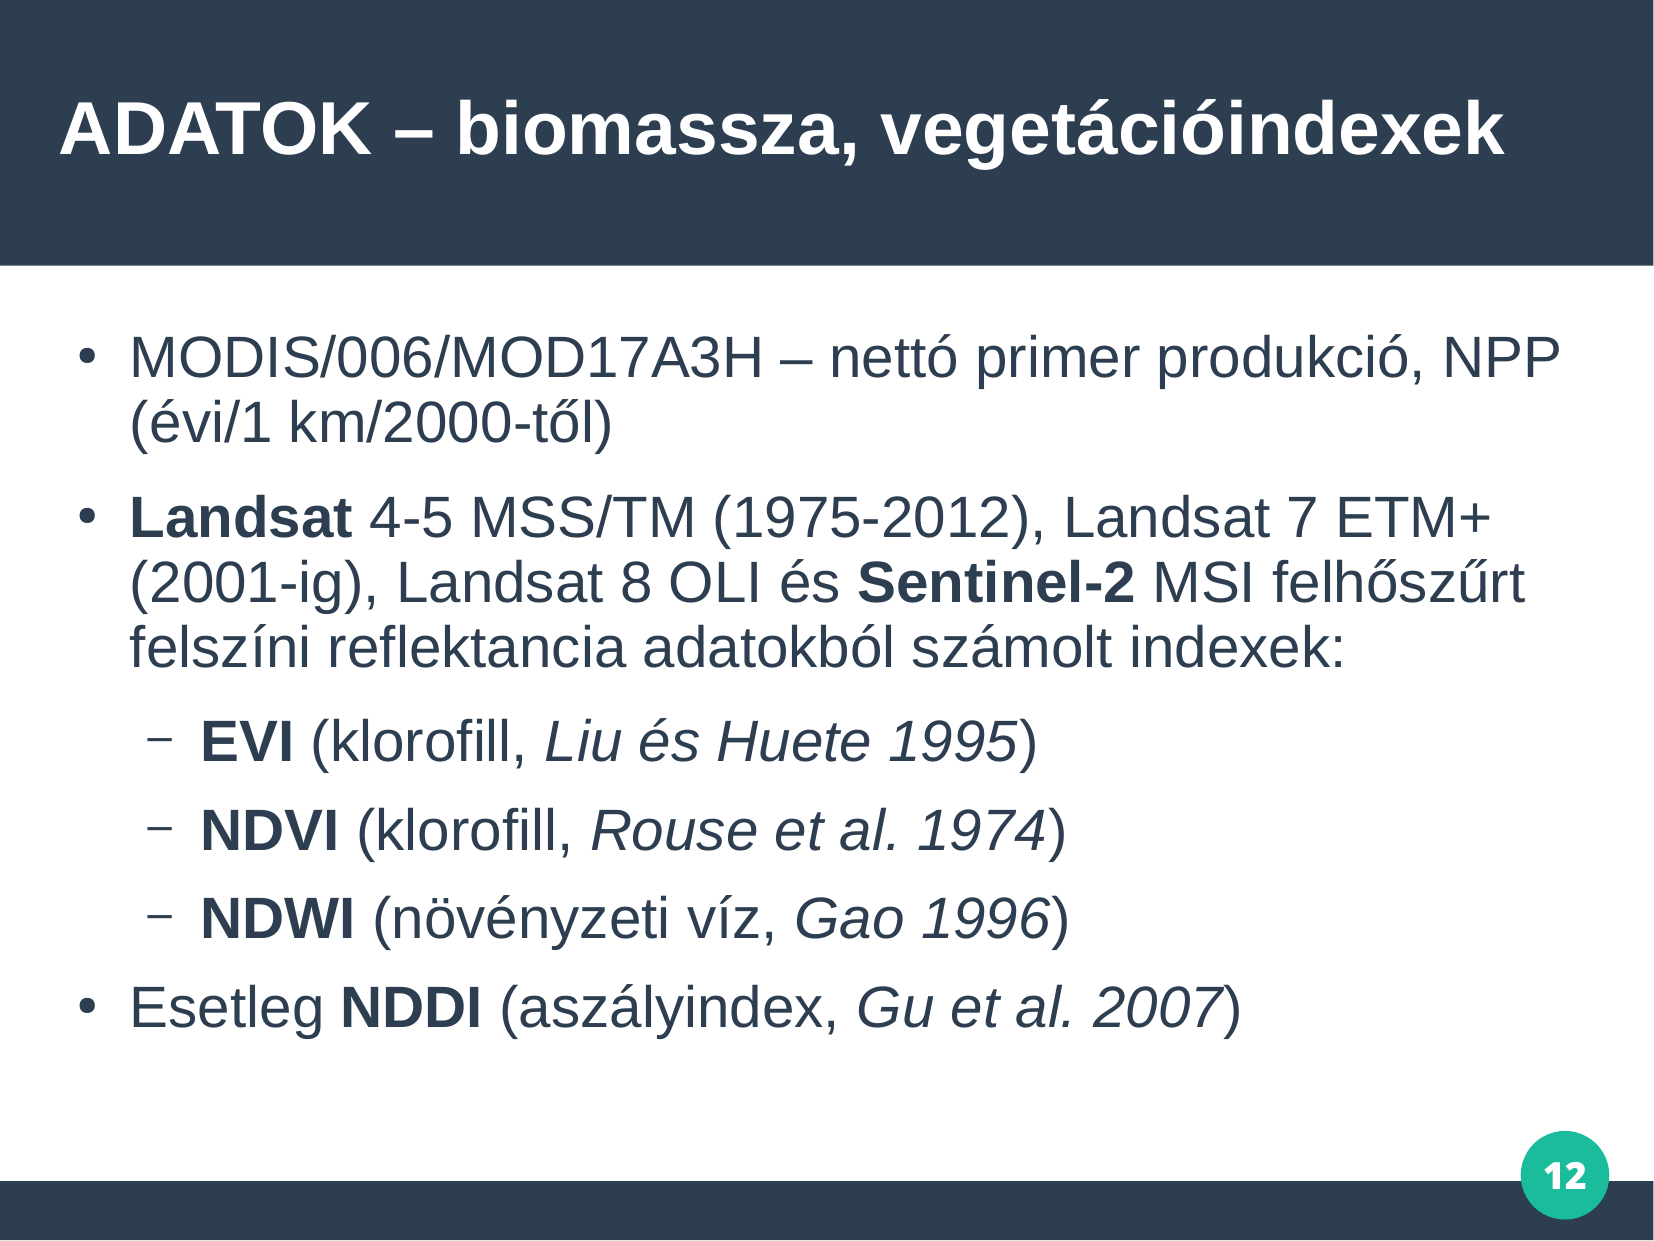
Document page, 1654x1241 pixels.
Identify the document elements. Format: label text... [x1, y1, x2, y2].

list MODIS/006/MOD17A3H – nettó primer produkció, NPP (évi/1 km/2000-től) Landsat 4-5 MSS/TM (1975-2012), Landsat 7 ETM+ (2001-ig), Landsat 8 OLI és Sentinel-2 MSI felhőszűrt felszíni reflektancia adatokból számolt indexek: EVI (klorofill, Liu és Huete 1995) NDVI (klorofill, Rouse et al. 1974) NDWI (növényzeti víz, Gao 1996) Esetleg NDDI (aszályindex, Gu et al. 2007) [59, 324, 1595, 1152]
title ADATOK – biomassza, vegetációindexek [59, 49, 1595, 207]
